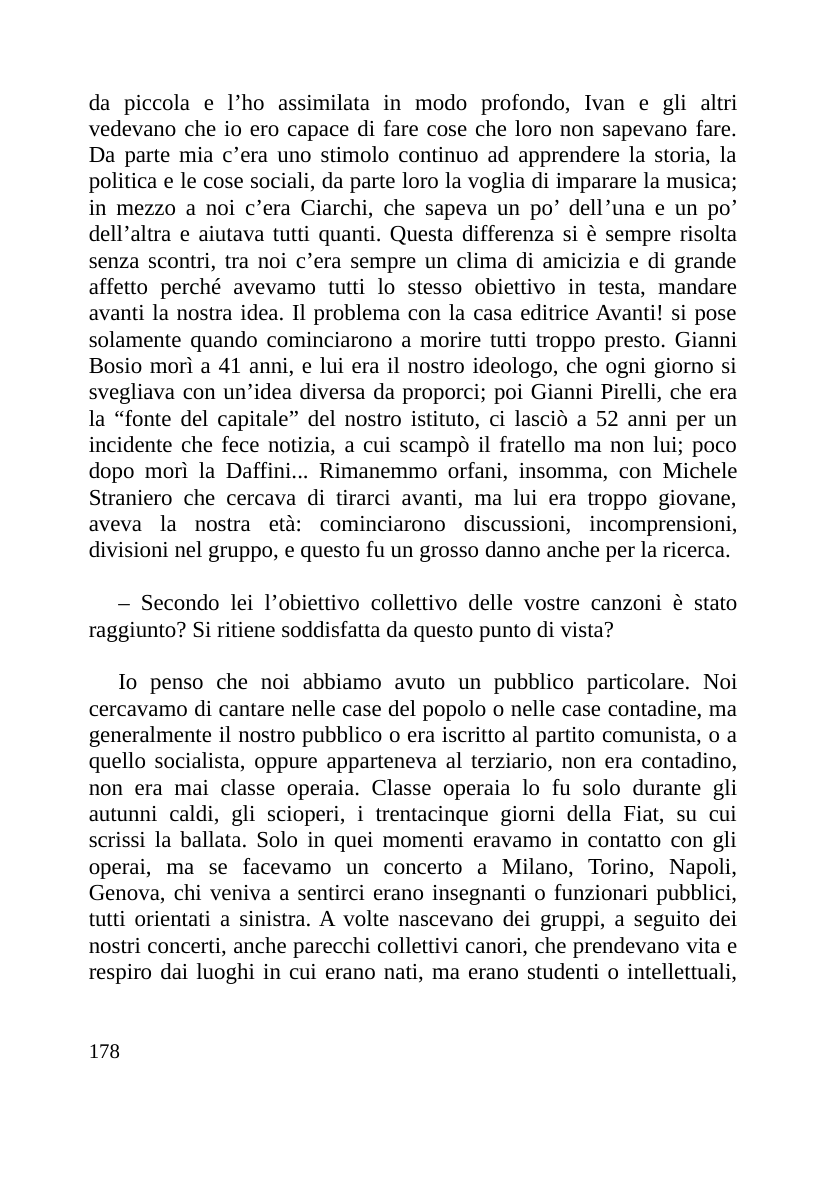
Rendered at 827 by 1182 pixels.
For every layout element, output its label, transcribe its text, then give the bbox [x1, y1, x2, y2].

text Io penso che noi abbiamo avuto un pubblico particolare. Noi cercavamo di cantare nelle case del popolo o nelle case contadine, ma generalmente il nostro pubblico o era iscritto al partito comunista, o a quello socialista, oppure apparteneva al terziario, non era contadino, non era mai classe operaia. Classe operaia lo fu solo durante gli autunni caldi, gli scioperi, i trentacinque giorni della Fiat, su cui scrissi la ballata. Solo in quei momenti eravamo in contatto con gli operai, ma se facevamo un concerto a Milano, Torino, Napoli, Genova, chi veniva a sentirci erano insegnanti o funzionari pubblici, tutti orientati a sinistra. A volte nascevano dei gruppi, a seguito dei nostri concerti, anche parecchi collettivi canori, che prendevano vita e respiro dai luoghi in cui erano nati, ma erano studenti o intellettuali, [88, 668, 738, 984]
text – Secondo lei l’obiettivo collettivo delle vostre canzoni è stato raggiunto? Si ritiene soddisfatta da questo punto di vista? [88, 589, 738, 642]
text da piccola e l’ho assimilata in modo profondo, Ivan e gli altri vedevano che io ero capace di fare cose che loro non sapevano fare. Da parte mia c’era uno stimolo continuo ad apprendere la storia, la politica e le cose sociali, da parte loro la voglia di imparare la musica; in mezzo a noi c’era Ciarchi, che sapeva un po’ dell’una e un po’ dell’altra e aiutava tutti quanti. Questa differenza si è sempre risolta senza scontri, tra noi c’era sempre un clima di amicizia e di grande affetto perché avevamo tutti lo stesso obiettivo in testa, mandare avanti la nostra idea. Il problema con la casa editrice Avanti! si pose solamente quando cominciarono a morire tutti troppo presto. Gianni Bosio morì a 41 anni, e lui era il nostro ideologo, che ogni giorno si svegliava con un’idea diversa da proporci; poi Gianni Pirelli, che era la “fonte del capitale” del nostro istituto, ci lasciò a 52 anni per un incidente che fece notizia, a cui scampò il fratello ma non lui; poco dopo morì la Daffini... Rimanemmo orfani, insomma, con Michele Straniero che cercava di tirarci avanti, ma lui era troppo giovane, aveva la nostra età: cominciarono discussioni, incomprensioni, divisioni nel gruppo, e questo fu un grosso danno anche per la ricerca. [88, 88, 738, 563]
